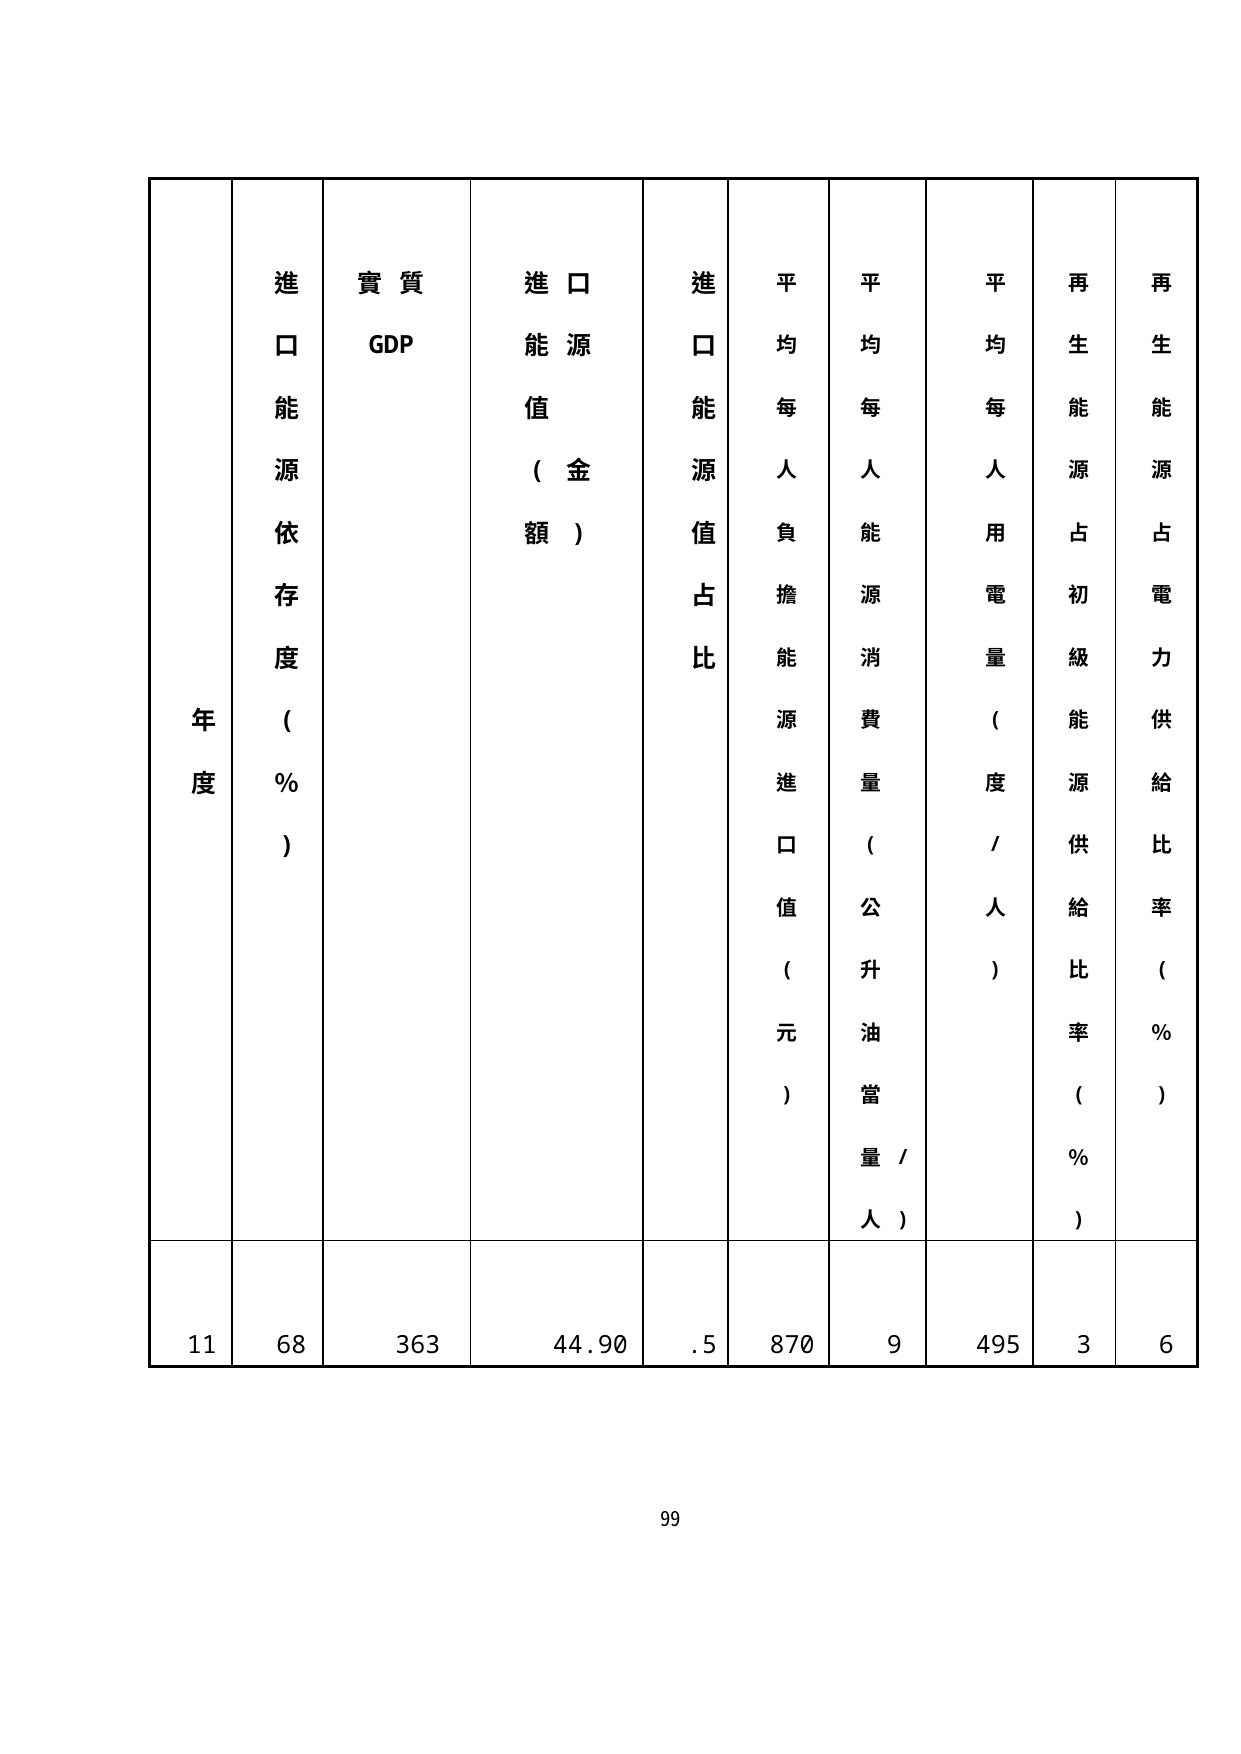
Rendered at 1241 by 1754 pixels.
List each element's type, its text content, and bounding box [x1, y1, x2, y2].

table_header 平均每人能源消費量(公升油當量/人) [830, 180, 925, 1240]
table_header 實質GDP [324, 180, 470, 1240]
table_header 平均每人負擔能源進口值(元) [729, 180, 828, 1240]
table_cell 495 [927, 1241, 1032, 1365]
table_header 進口能源值占比 [644, 180, 727, 1240]
table_cell 11 [151, 1241, 231, 1365]
table_cell 6 [1116, 1241, 1196, 1365]
table_header 再生能源占初級能源供給比率(％) [1034, 180, 1115, 1240]
table_cell .5 [644, 1241, 727, 1365]
table_cell 9 [830, 1241, 925, 1365]
table_cell 363 [324, 1241, 470, 1365]
table_header 再生能源占電力供給比率(％) [1116, 180, 1196, 1240]
table_cell 44.90 [471, 1241, 642, 1365]
table_header 平均每人用電量(度/人) [927, 180, 1032, 1240]
table_header 年度 [151, 180, 231, 1240]
table_header 進口能源值(金額) [471, 180, 642, 1240]
table_cell 3 [1034, 1241, 1115, 1365]
table_cell 68 [233, 1241, 322, 1365]
table_cell 870 [729, 1241, 828, 1365]
table_header 進口能源依存度(％) [233, 180, 322, 1240]
